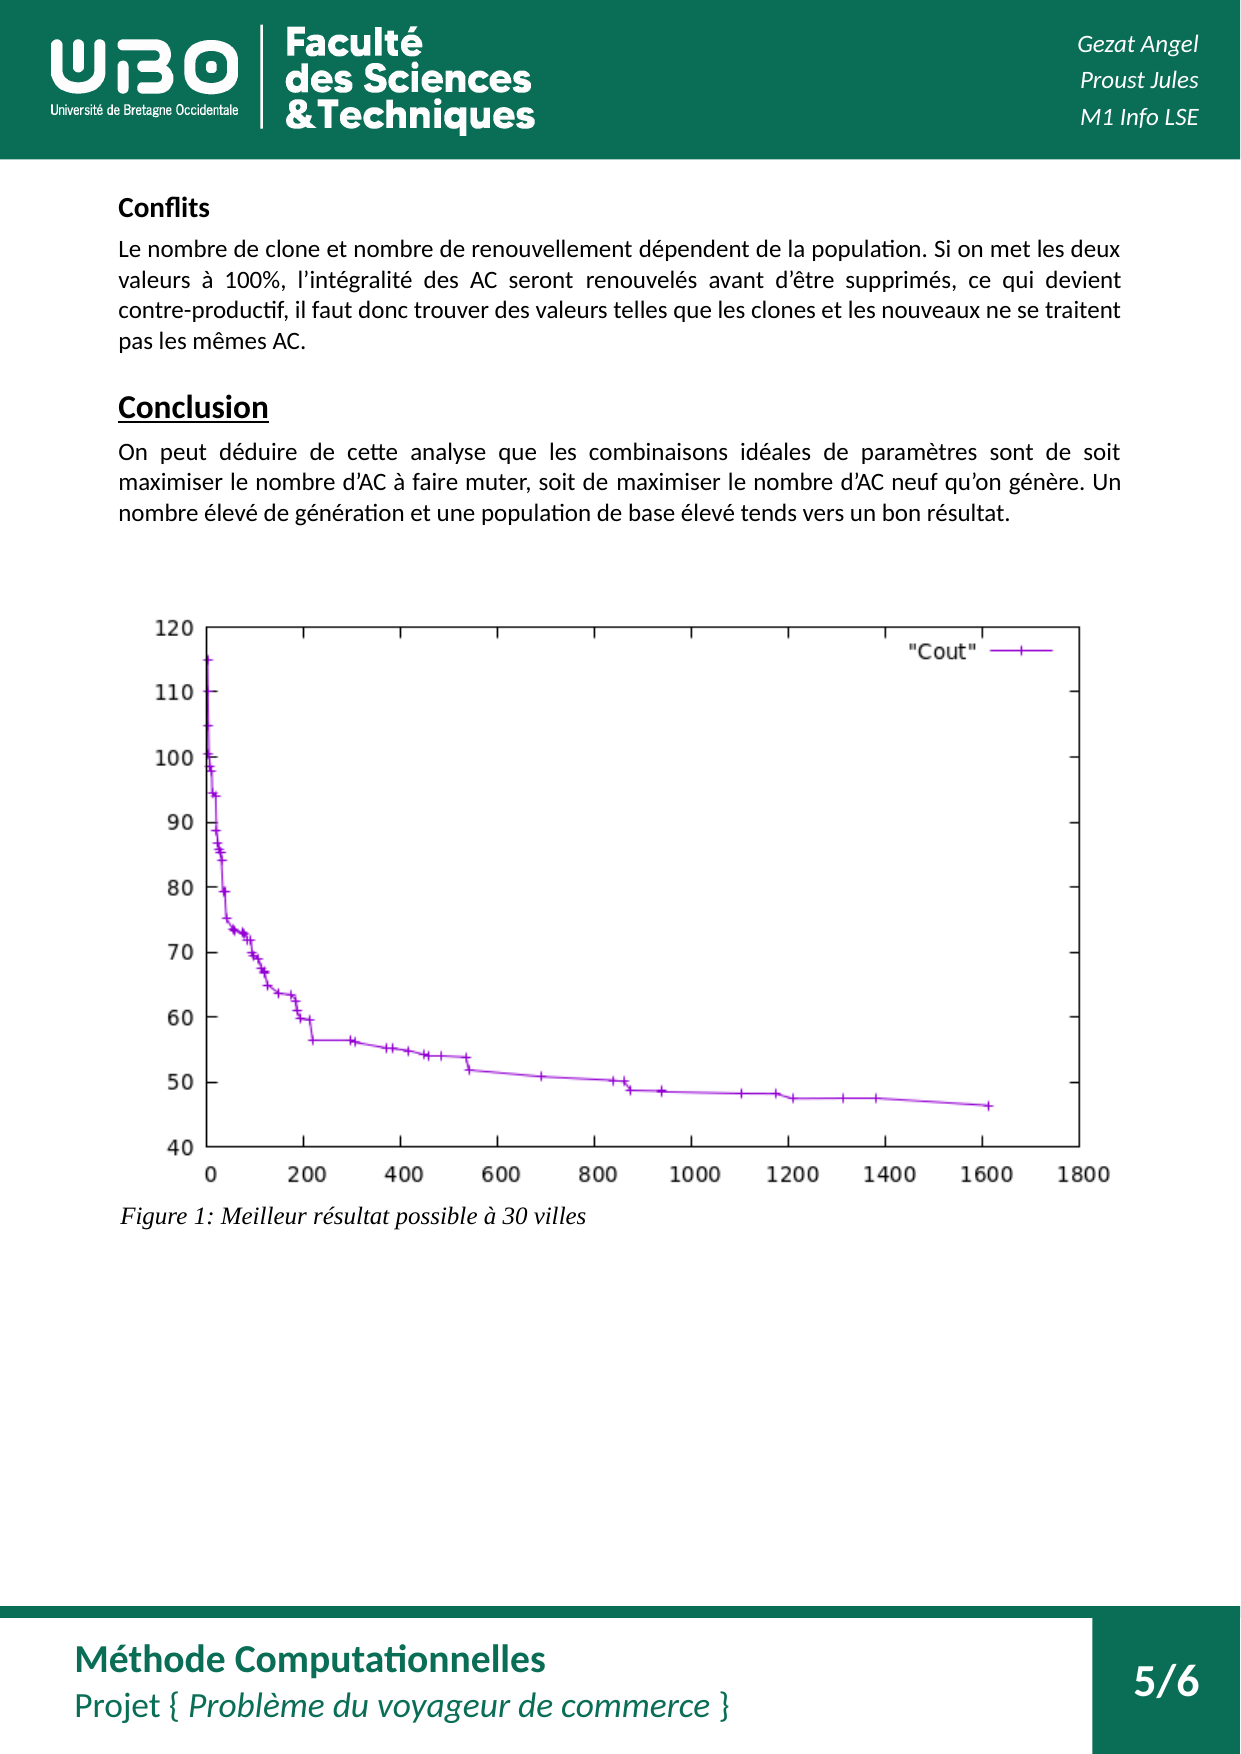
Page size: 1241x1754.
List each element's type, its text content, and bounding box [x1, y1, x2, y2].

subtitle Conflits [118, 189, 1122, 224]
subtitle Conclusion [118, 386, 1122, 427]
text On peut déduire de cette analyse que les combinaisons idéales de paramètres sont de soit maximiser le nombre d’AC à faire muter, soit de maximiser le nombre d’AC neuf qu’on génère. Un nombre élevé de génération et une population de base élevé tends vers un bon résultat. [118, 436, 1122, 527]
text Le nombre de clone et nombre de renouvellement dépendent de la population. Si on met les deux valeurs à 100%, l’intégralité des AC seront renouvelés avant d’être supprimés, ce qui devient contre-productif, il faut donc trouver des valeurs telles que les clones et les nouveaux ne se traitent pas les mêmes AC. [118, 233, 1122, 356]
picture [43, 20, 539, 139]
picture [120, 600, 1121, 1201]
text Figure 1: Meilleur résultat possible à 30 villes [120, 1201, 1120, 1229]
